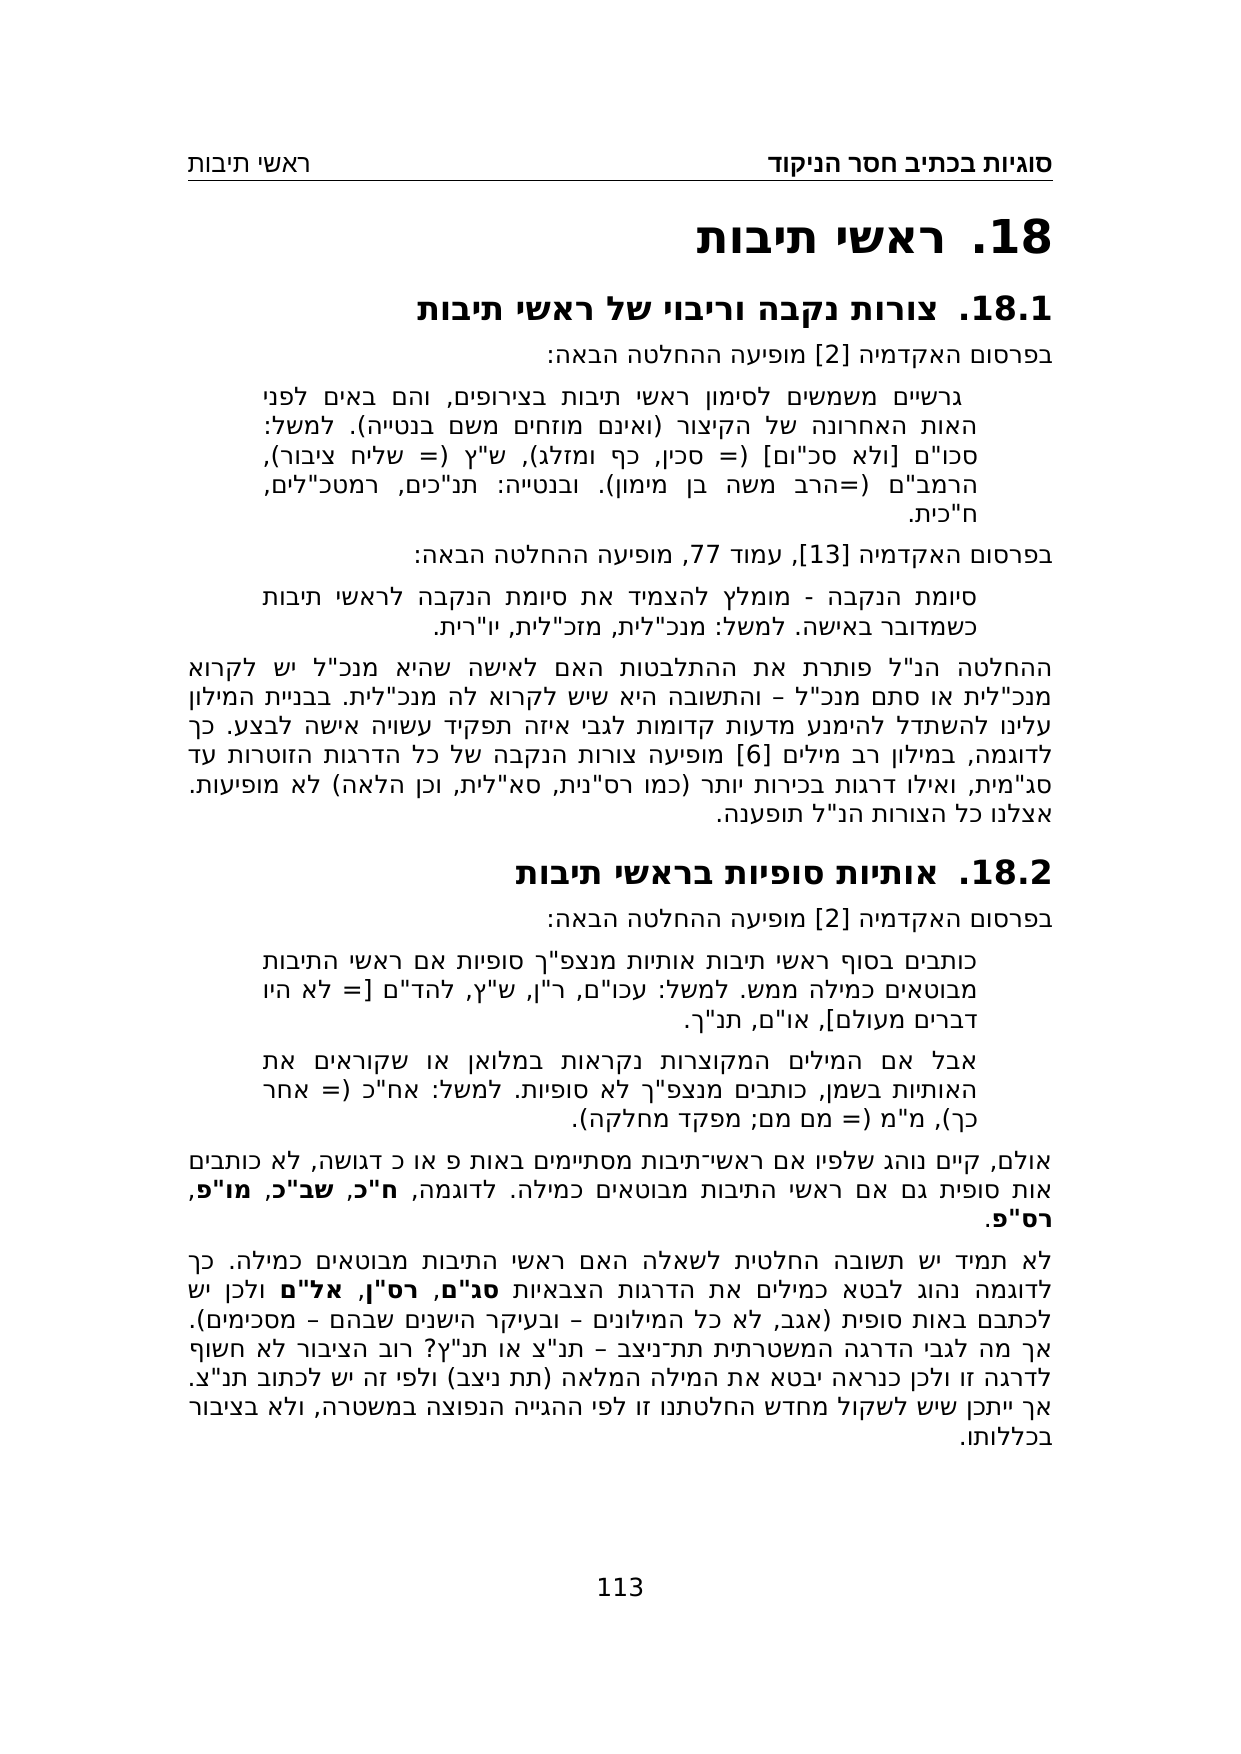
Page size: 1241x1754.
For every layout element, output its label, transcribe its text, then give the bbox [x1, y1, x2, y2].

text ההחלטה הנ"ל פותרת את ההתלבטות האם לאישה שהיא מנכ"ל יש לקרוא מנכ"לית או סתם מנכ"ל – והתשובה היא שיש לקרוא לה מנכ"לית. בבניית המילון עלינו להשתדל להימנע מדעות קדומות לגבי איזה תפקיד עשויה אישה לבצע. כך לדוגמה, במילון רב מילים [6] מופיעה צורות הנקבה של כל הדרגות הזוטרות עד סג"מית, ואילו דרגות בכירות יותר (כמו רס"נית, סא"לית, וכן הלאה) לא מופיעות. אצלנו כל הצורות הנ"ל תופענה. [187, 653, 1053, 828]
subtitle אותיות סופיות בראשי תיבות [187, 853, 1053, 892]
text בפרסום האקדמיה [13], עמוד 77, מופיעה ההחלטה הבאה: [187, 541, 1053, 570]
subtitle ראשי תיבות [187, 210, 1053, 264]
text סיומת הנקבה - מומלץ להצמיד את סיומת הנקבה לראשי תיבות כשמדובר באישה. למשל: מנכ"לית, מזכ"לית, יו"רית. [262, 582, 978, 641]
text כותבים בסוף ראשי תיבות אותיות מנצפ"ך סופיות אם ראשי התיבות מבוטאים כמילה ממש. למשל: עכו"ם, ר"ן, ש"ץ, להד"ם [= לא היו דברים מעולם], או"ם, תנ"ך. [262, 946, 978, 1034]
text לא תמיד יש תשובה החלטית לשאלה האם ראשי התיבות מבוטאים כמילה. כך לדוגמה נהוג לבטא כמילים את הדרגות הצבאיות סג"ם, רס"ן, אל"ם ולכן יש לכתבם באות סופית (אגב, לא כל המילונים – ובעיקר הישנים שבהם – מסכימים). אך מה לגבי הדרגה המשטרתית תת־ניצב – תנ"צ או תנ"ץ? רוב הציבור לא חשוף לדרגה זו ולכן כנראה יבטא את המילה המלאה (תת ניצב) ולפי זה יש לכתוב תנ"צ. אך ייתכן שיש לשקול מחדש החלטתנו זו לפי ההגייה הנפוצה במשטרה, ולא בציבור בכללותו. [187, 1246, 1053, 1451]
subtitle צורות נקבה וריבוי של ראשי תיבות [187, 289, 1053, 328]
text אולם, קיים נוהג שלפיו אם ראשי־תיבות מסתיימים באות פ או כ דגושה, לא כותבים אות סופית גם אם ראשי התיבות מבוטאים כמילה. לדוגמה, ח"כ, שב"כ, מו"פ, רס"פ. [187, 1146, 1053, 1234]
text בפרסום האקדמיה [2] מופיעה ההחלטה הבאה: [187, 904, 1053, 934]
text אבל אם המילים המקוצרות נקראות במלואן או שקוראים את האותיות בשמן, כותבים מנצפ"ך לא סופיות. למשל: אח"כ (= אחר כך), מ"מ (= מם מם; מפקד מחלקה). [262, 1046, 978, 1134]
text בפרסום האקדמיה [2] מופיעה ההחלטה הבאה: [187, 341, 1053, 370]
text גרשיים משמשים לסימון ראשי תיבות בצירופים, והם באים לפני האות האחרונה של הקיצור (ואינם מוזחים משם בנטייה). למשל: סכו"ם [ולא סכ"ום] (= סכין, כף ומזלג), ש"ץ (= שליח ציבור), הרמב"ם (=הרב משה בן מימון). ובנטייה: תנ"כים, רמטכ"לים, ח"כית. [262, 382, 978, 529]
